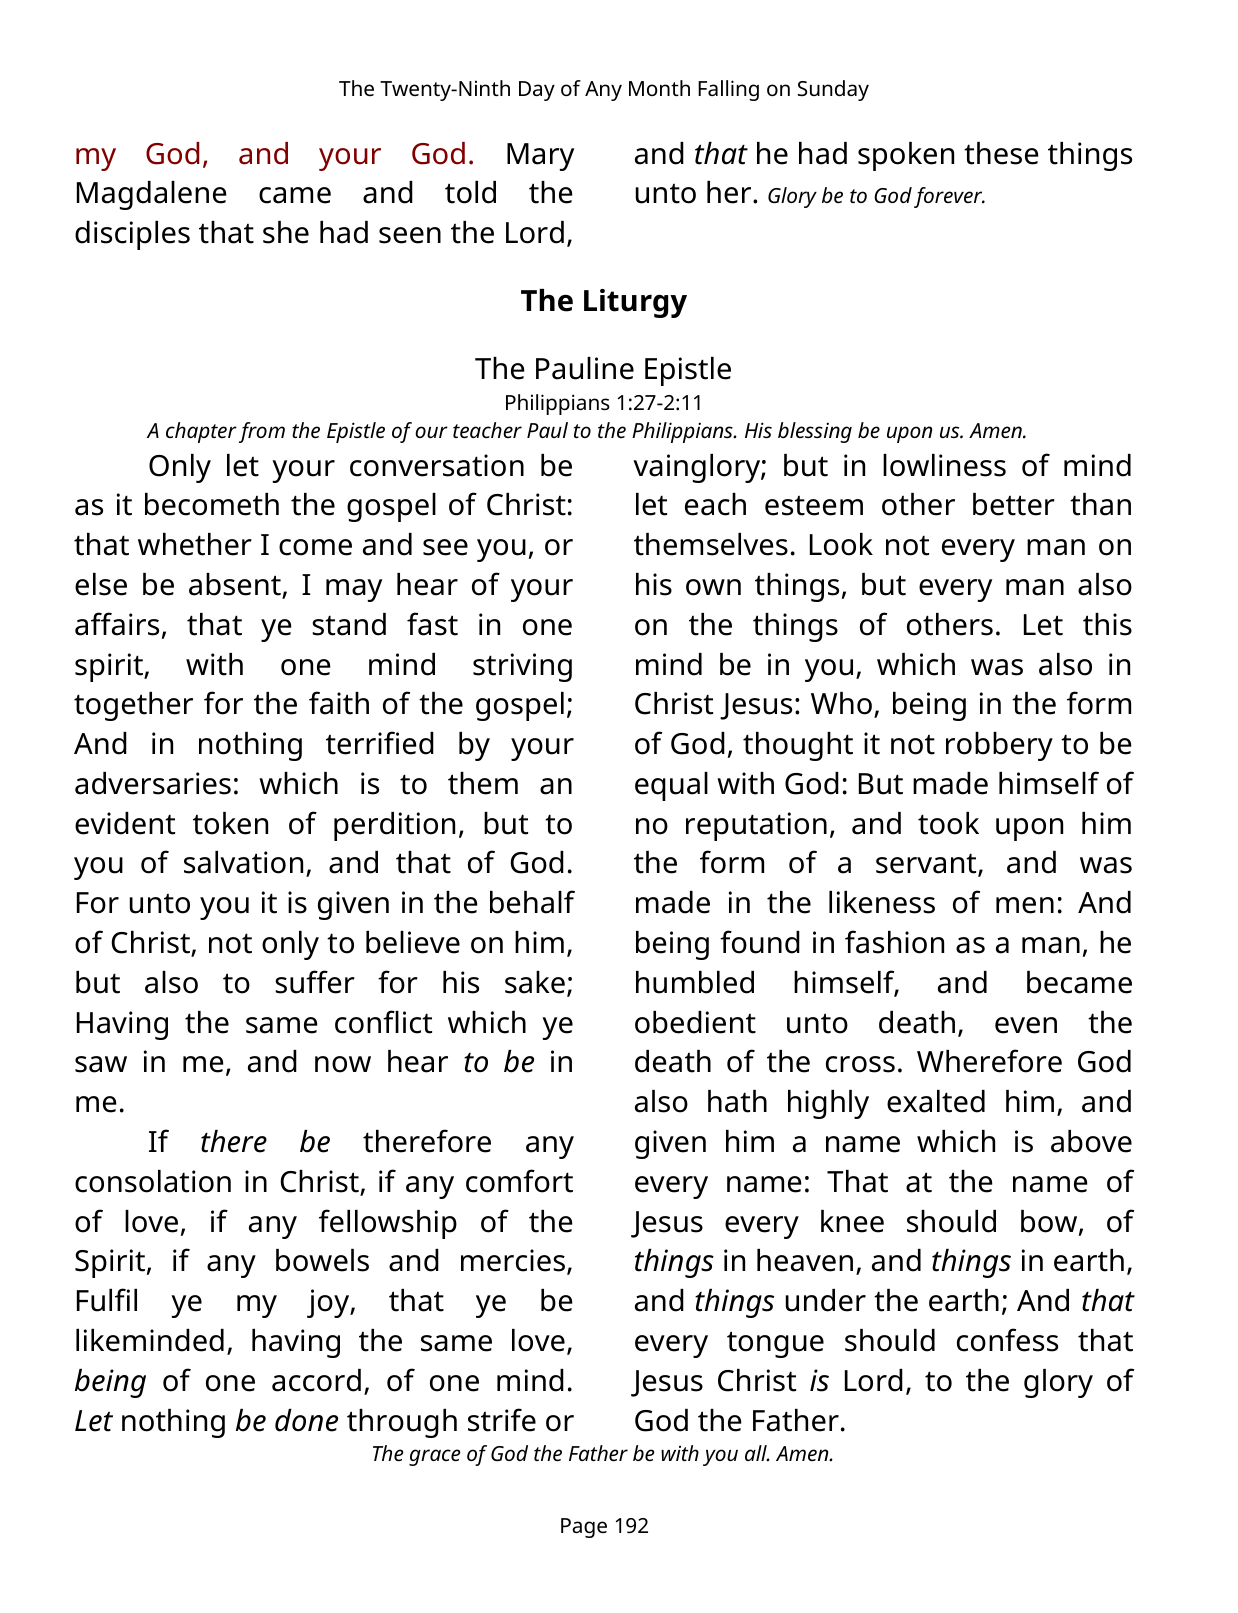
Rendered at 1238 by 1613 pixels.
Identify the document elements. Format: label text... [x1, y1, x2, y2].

text vainglory; but in lowliness of mind let each esteem other better than themselves. Look not every man on his own things, but every man also on the things of others. Let this mind be in you, which was also in Christ Jesus: Who, being in the form of God, thought it not robbery to be equal with God: But made himself of no reputation, and took upon him the form of a servant, and was made in the likeness of men: And being found in fashion as a man, he humbled himself, and became obedient unto death, even the death of the cross. Wherefore God also hath highly exalted him, and given him a name which is above every name: That at the name of Jesus every knee should bow, of things in heaven, and things in earth, and things under the earth; And that every tongue should confess that Jesus Christ is Lord, to the glory of God the Father. [633, 445, 1134, 1439]
text Only let your conversation be as it becometh the gospel of Christ: that whether I come and see you, or else be absent, I may hear of your affairs, that ye stand fast in one spirit, with one mind striving together for the faith of the gospel; And in nothing terrified by your adversaries: which is to them an evident token of perdition, but to you of salvation, and that of God. For unto you it is given in the behalf of Christ, not only to believe on him, but also to suffer for his sake; Having the same conflict which ye saw in me, and now hear to be in me. [74, 445, 574, 1121]
text The Twenty-Ninth Day of Any Month Falling on Sunday [72, 74, 1135, 102]
text If there be therefore any consolation in Christ, if any comfort of love, if any fellowship of the Spirit, if any bowels and mercies, Fulfil ye my joy, that ye be likeminded, having the same love, being of one accord, of one mind. Let nothing be done through strife or [74, 1121, 574, 1439]
text my God, and your God. Mary Magdalene came and told the disciples that she had seen the Lord, [74, 133, 574, 252]
text Philippians 1:27-2:11 [74, 388, 1134, 417]
text The Pauline Epistle [74, 348, 1134, 388]
text and that he had spoken these things unto her. Glory be to God forever. [633, 133, 1134, 212]
text The Liturgy [74, 281, 1134, 320]
text A chapter from the Epistle of our teacher Paul to the Philippians. His blessing be upon us. Amen. [74, 417, 1134, 445]
text The grace of God the Father be with you all. Amen. [74, 1439, 1134, 1468]
